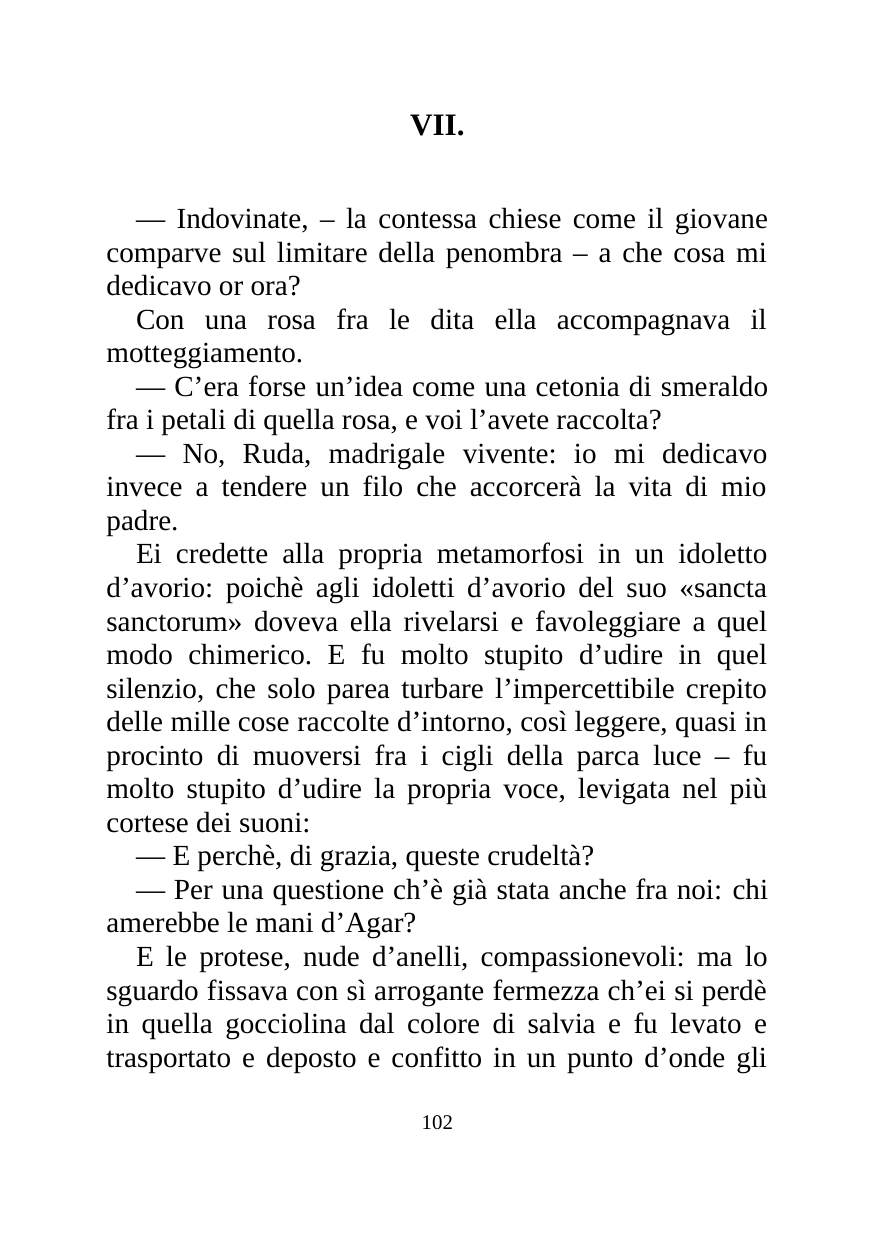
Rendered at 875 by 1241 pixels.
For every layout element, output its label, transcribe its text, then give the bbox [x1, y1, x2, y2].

text — Indovinate, – la contessa chiese come il giovane comparve sul limitare della penombra – a che cosa mi dedicavo or ora? [106, 201, 768, 302]
text Ei credette alla propria metamorfosi in un idoletto d’avorio: poichè agli idoletti d’avorio del suo «sancta sanctorum» doveva ella rivelarsi e favoleggiare a quel modo chimerico. E fu molto stupito d’udire in quel silenzio, che solo parea turbare l’impercettibile crepito delle mille cose raccolte d’intorno, così leggere, quasi in procinto di muoversi fra i cigli della parca luce – fu molto stupito d’udire la propria voce, levigata nel più cortese dei suoni: [106, 537, 768, 838]
text — E perchè, di grazia, queste crudeltà? [106, 838, 768, 872]
text — Per una questione ch’è già stata anche fra noi: chi amerebbe le mani d’Agar? [106, 872, 768, 939]
text — No, Ruda, madrigale vivente: io mi dedicavo invece a tendere un filo che accorcerà la vita di mio padre. [106, 436, 768, 537]
text — C’era forse un’idea come una cetonia di smeraldo fra i petali di quella rosa, e voi l’avete raccolta? [106, 369, 768, 436]
text E le protese, nude d’anelli, compassionevoli: ma lo sguardo fissava con sì arrogante fermezza ch’ei si perdè in quella gocciolina dal colore di salvia e fu levato e trasportato e deposto e confitto in un punto d’onde gli [106, 939, 768, 1073]
subtitle VII. [106, 106, 768, 142]
text Con una rosa fra le dita ella accompagnava il motteggiamento. [106, 302, 768, 369]
